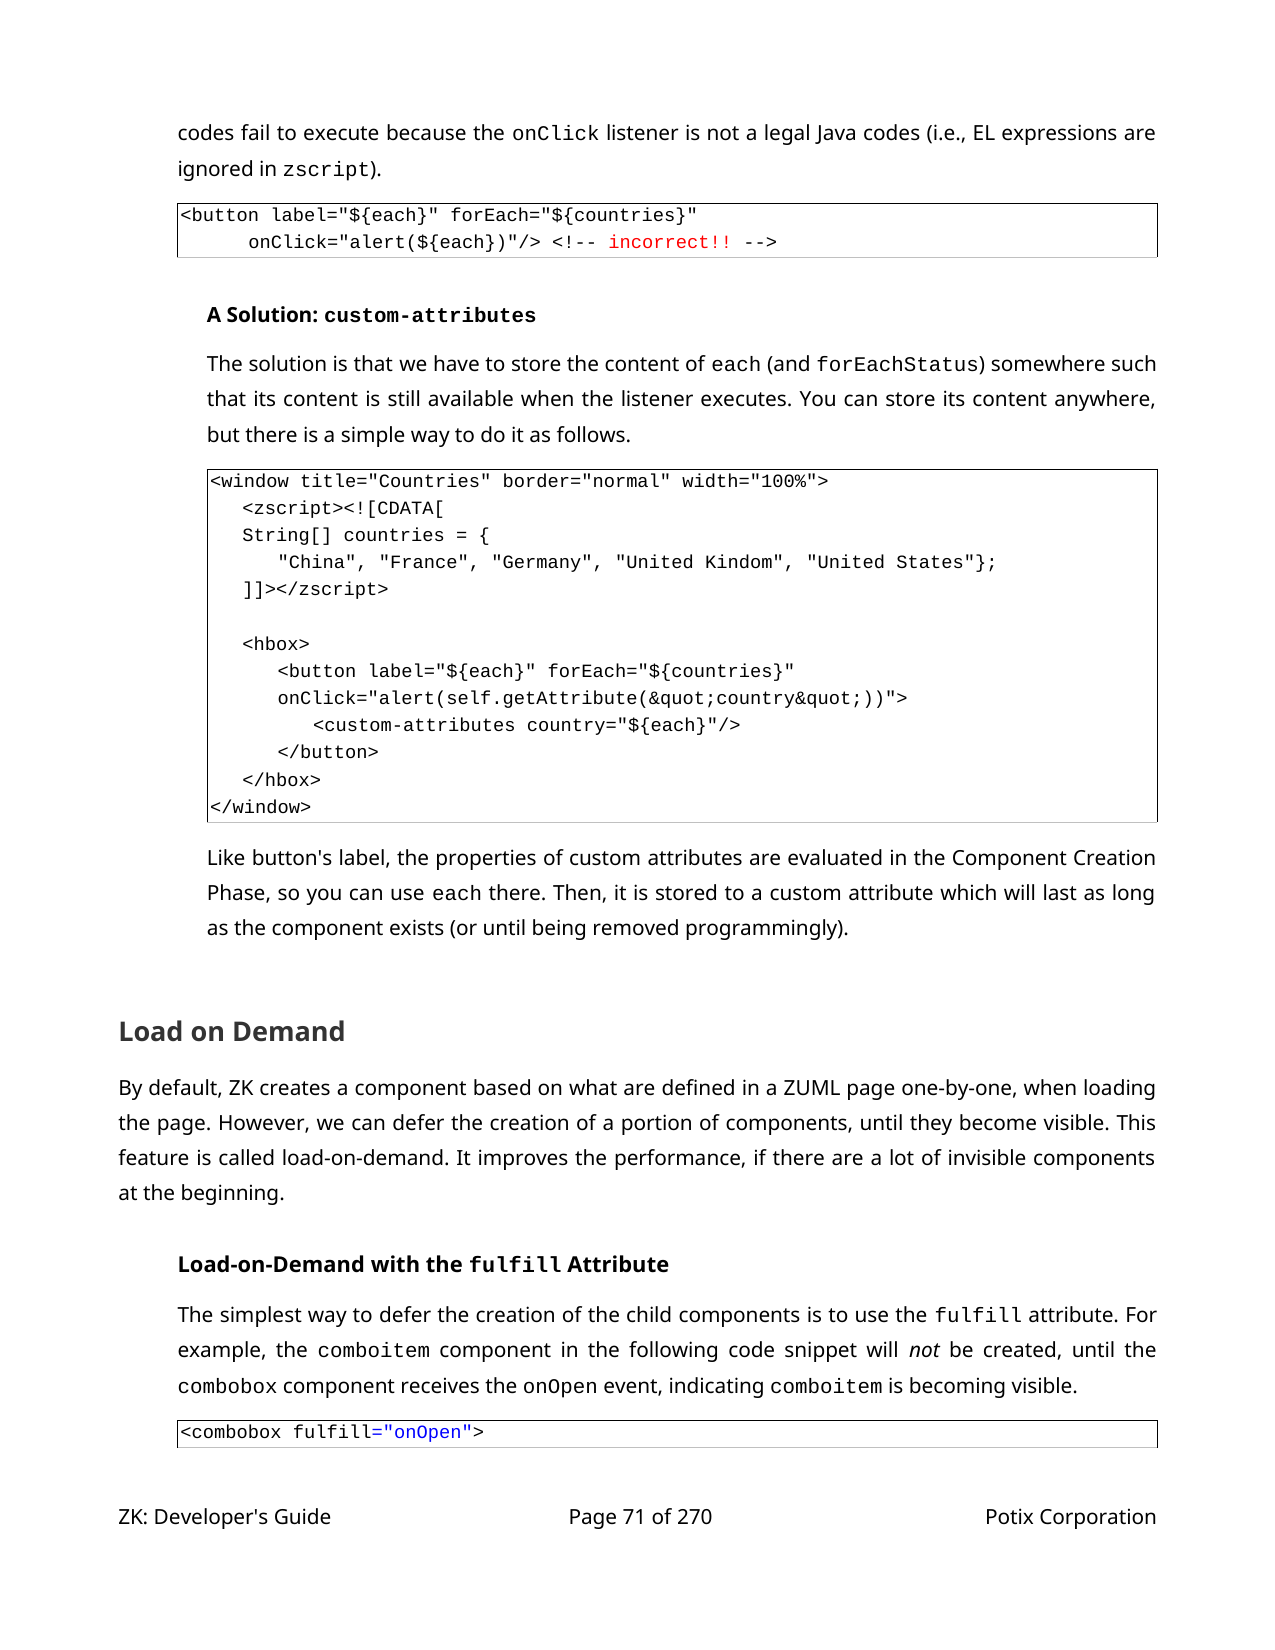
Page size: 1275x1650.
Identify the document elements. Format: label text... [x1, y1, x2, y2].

text <button label="${each}" forEach="${countries}" [178, 204, 1157, 227]
text </hbox> [208, 768, 1157, 792]
text <custom-attributes country="${each}"/> [208, 713, 1157, 737]
text ]]></zscript> [208, 577, 1157, 602]
text The simplest way to defer the creation of the child components is to use the fulfill attribute. For example, the comboitem component in the following code snippet will not be created, until the combobox component receives the onOpen event, indicating comboitem is becoming visible. [177, 1300, 1157, 1399]
text "China", "France", "Germany", "United Kindom", "United States"}; [208, 550, 1157, 574]
text <combobox fulfill="onOpen"> [178, 1421, 1157, 1447]
text The solution is that we have to store the content of each (and forEachStatus) somewhere such that its content is still available when the listener executes. You can store its content anywhere, but there is a simple way to do it as follows. [207, 349, 1157, 448]
text <button label="${each}" forEach="${countries}" [208, 659, 1157, 683]
text onClick="alert(${each})"/> <!-- incorrect!! --> [178, 230, 1157, 257]
subtitle A Solution: custom-attributes [207, 300, 1157, 328]
text String[] countries = { [208, 523, 1157, 547]
text <zscript><![CDATA[ [208, 496, 1157, 520]
subtitle Load on Demand [118, 1012, 1157, 1049]
text onClick="alert(self.getAttribute(&quot;country&quot;))"> [208, 686, 1157, 710]
text Like button's label, the properties of custom attributes are evaluated in the Component Creation Phase, so you can use each there. Then, it is stored to a custom attribute which will last as long as the component exists (or until being removed programmingly). [207, 843, 1157, 942]
text <window title="Countries" border="normal" width="100%"> [208, 470, 1157, 493]
text By default, ZK creates a component based on what are defined in a ZUML page one-by-one, when loading the page. However, we can defer the creation of a portion of components, until they become visible. This feature is called load-on-demand. It improves the performance, if there are a lot of invisible components at the beginning. [118, 1073, 1157, 1207]
text <hbox> [208, 632, 1157, 656]
text codes fail to execute because the onClick listener is not a legal Java codes (i.e., EL expressions are ignored in zscript). [177, 118, 1157, 182]
text </button> [208, 740, 1157, 765]
text </window> [208, 795, 1157, 822]
subtitle Load-on-Demand with the fulfill Attribute [177, 1249, 1157, 1279]
